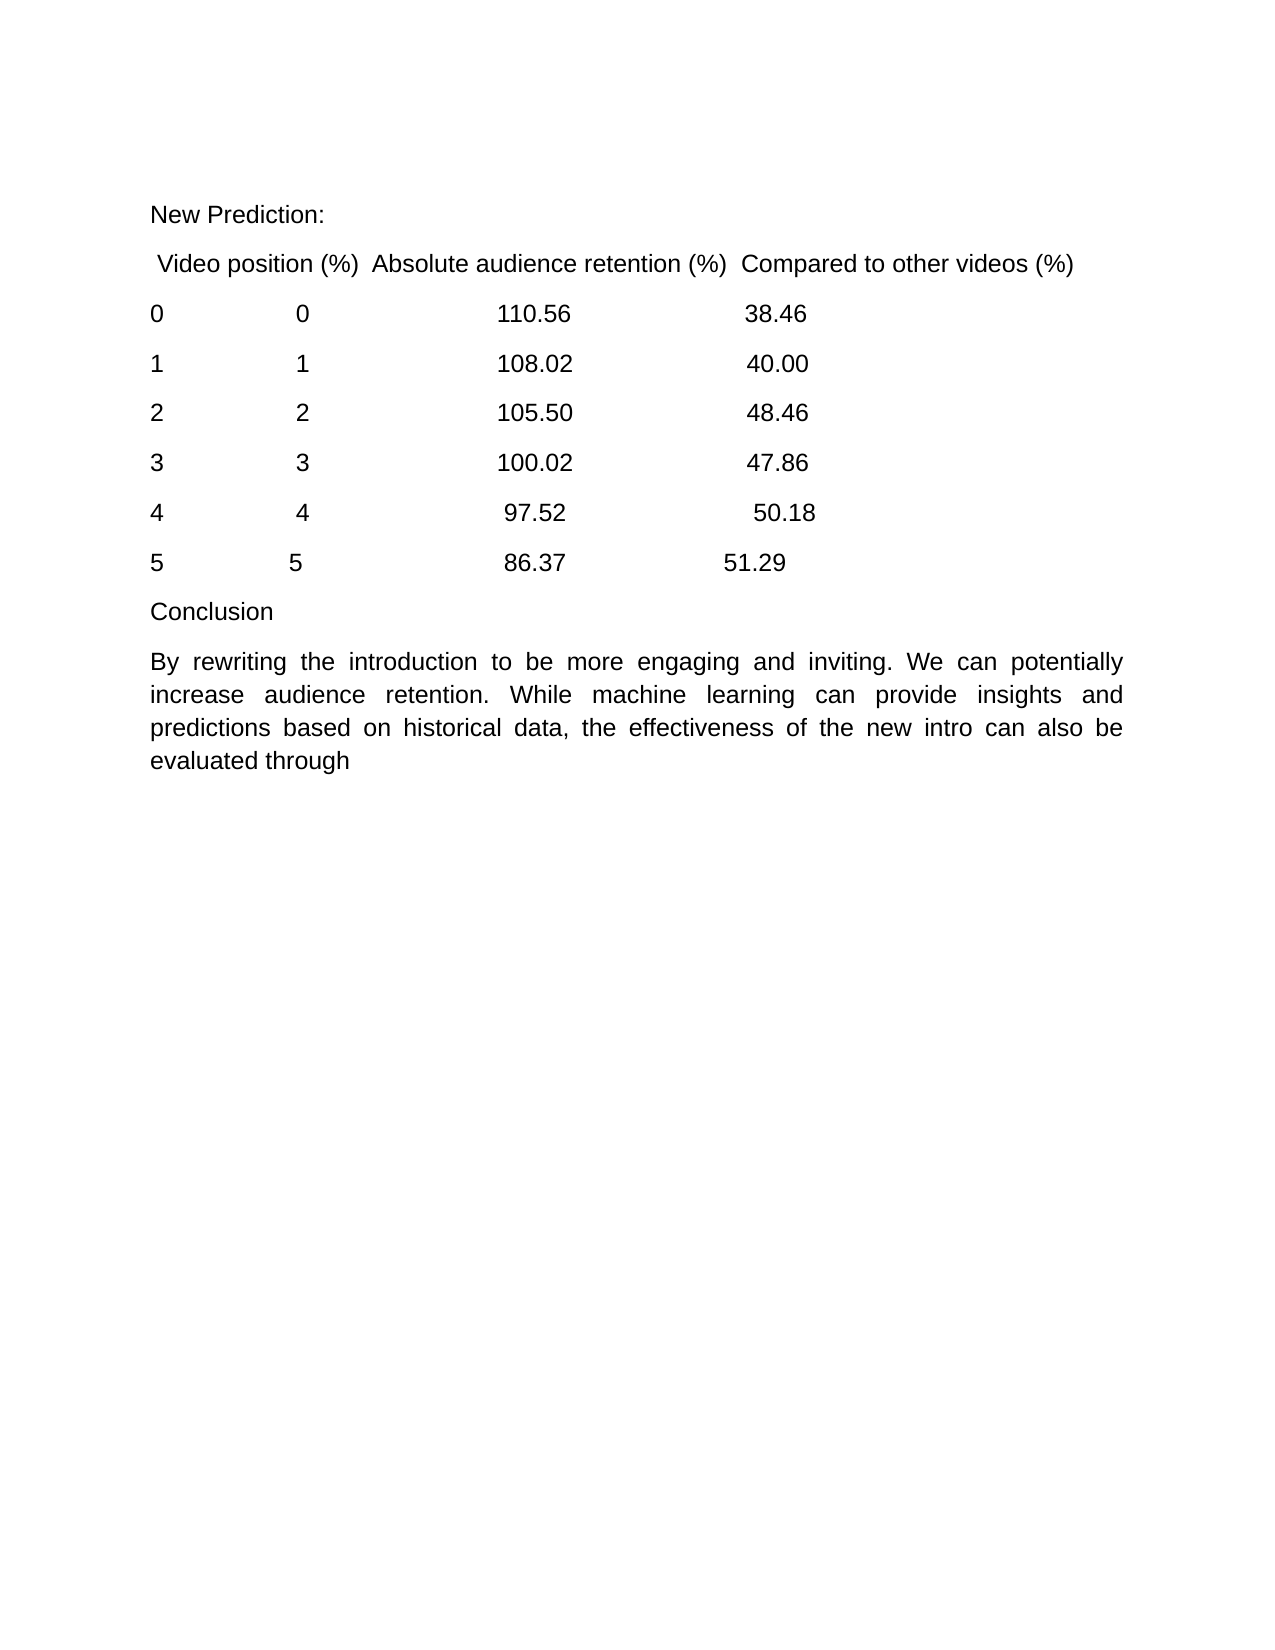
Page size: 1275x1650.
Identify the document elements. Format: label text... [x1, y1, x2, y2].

text 3 3 100.02 47.86 [150, 448, 1125, 477]
text 2 2 105.50 48.46 [150, 398, 1125, 427]
text By rewriting the introduction to be more engaging and inviting. We can potentially increase audience retention. While machine learning can provide insights and predictions based on historical data, the effectiveness of the new intro can also be evaluated through [150, 647, 1125, 775]
text 5 5 86.37 51.29 [150, 547, 1125, 576]
text Conclusion [150, 597, 1125, 626]
text Video position (%) Absolute audience retention (%) Compared to other videos (%) [150, 249, 1125, 278]
text 4 4 97.52 50.18 [150, 498, 1125, 527]
text New Prediction: [150, 200, 1125, 228]
text 0 0 110.56 38.46 [150, 299, 1125, 328]
text 1 1 108.02 40.00 [150, 349, 1125, 377]
